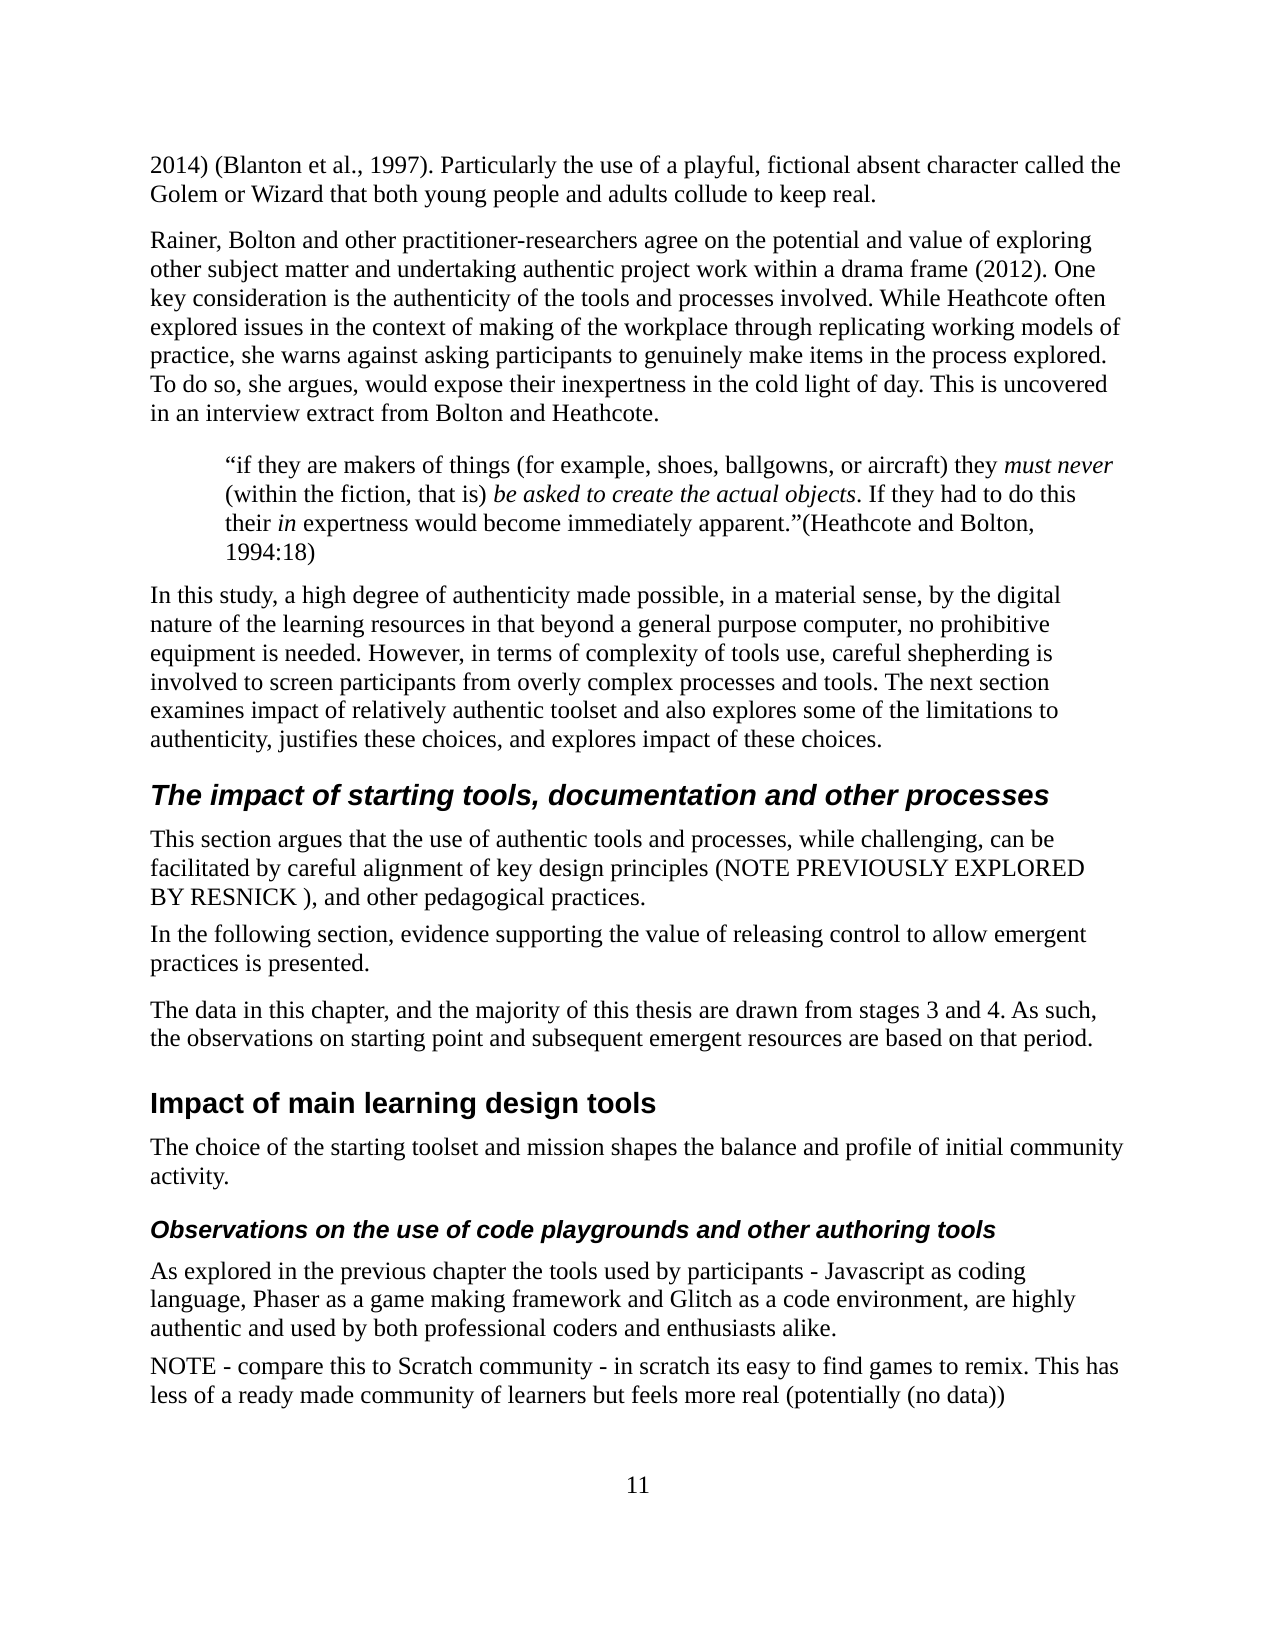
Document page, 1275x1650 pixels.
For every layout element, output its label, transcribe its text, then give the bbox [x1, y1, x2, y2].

text Rainer, Bolton and other practitioner-researchers agree on the potential and value of exploring other subject matter and undertaking authentic project work within a drama frame (2012). One key consideration is the authenticity of the tools and processes involved. While Heathcote often explored issues in the context of making of the workplace through replicating working models of practice, she warns against asking participants to genuinely make items in the process explored. To do so, she argues, would expose their inexpertness in the cold light of day. This is uncovered in an interview extract from Bolton and Heathcote. [150, 225, 1125, 427]
text “if they are makers of things (for example, shoes, ballgowns, or aircraft) they must never (within the fiction, that is) be asked to create the actual objects. If they had to do this their in expertness would become immediately apparent.”(Heathcote and Bolton, 1994:18) [225, 451, 1125, 566]
text The choice of the starting toolset and mission shapes the balance and profile of initial community activity. [150, 1132, 1125, 1190]
text 2014) (Blanton et al., 1997). Particularly the use of a playful, fictional absent character called the Golem or Wizard that both young people and adults collude to keep real. [150, 150, 1125, 207]
subtitle The impact of starting tools, documentation and other processes [150, 778, 1125, 812]
text In this study, a high degree of authenticity made possible, in a material sense, by the digital nature of the learning resources in that beyond a general purpose computer, no prohibitive equipment is needed. However, in terms of complexity of tools use, careful shepherding is involved to screen participants from overly complex processes and tools. The next section examines impact of relatively authentic toolset and also explores some of the limitations to authenticity, justifies these choices, and explores impact of these choices. [150, 581, 1125, 753]
text NOTE - compare this to Scratch community - in scratch its easy to find games to remix. This has less of a ready made community of learners but feels more real (potentially (no data)) [150, 1351, 1125, 1408]
text In the following section, evidence supporting the value of releasing control to allow emergent practices is presented. [150, 919, 1125, 977]
text As explored in the previous chapter the tools used by participants - Javascript as coding language, Phaser as a game making framework and Glitch as a code environment, are highly authentic and used by both professional coders and enthusiasts alike. [150, 1256, 1125, 1342]
subtitle Impact of main learning design tools [150, 1086, 1125, 1120]
subtitle Observations on the use of code playgrounds and other authoring tools [150, 1215, 1125, 1243]
text This section argues that the use of authentic tools and processes, while challenging, can be facilitated by careful alignment of key design principles (NOTE PREVIOUSLY EXPLORED BY RESNICK ), and other pedagogical practices. [150, 824, 1125, 910]
text The data in this chapter, and the majority of this thesis are drawn from stages 3 and 4. As such, the observations on starting point and subsequent emergent resources are based on that period. [150, 995, 1125, 1052]
